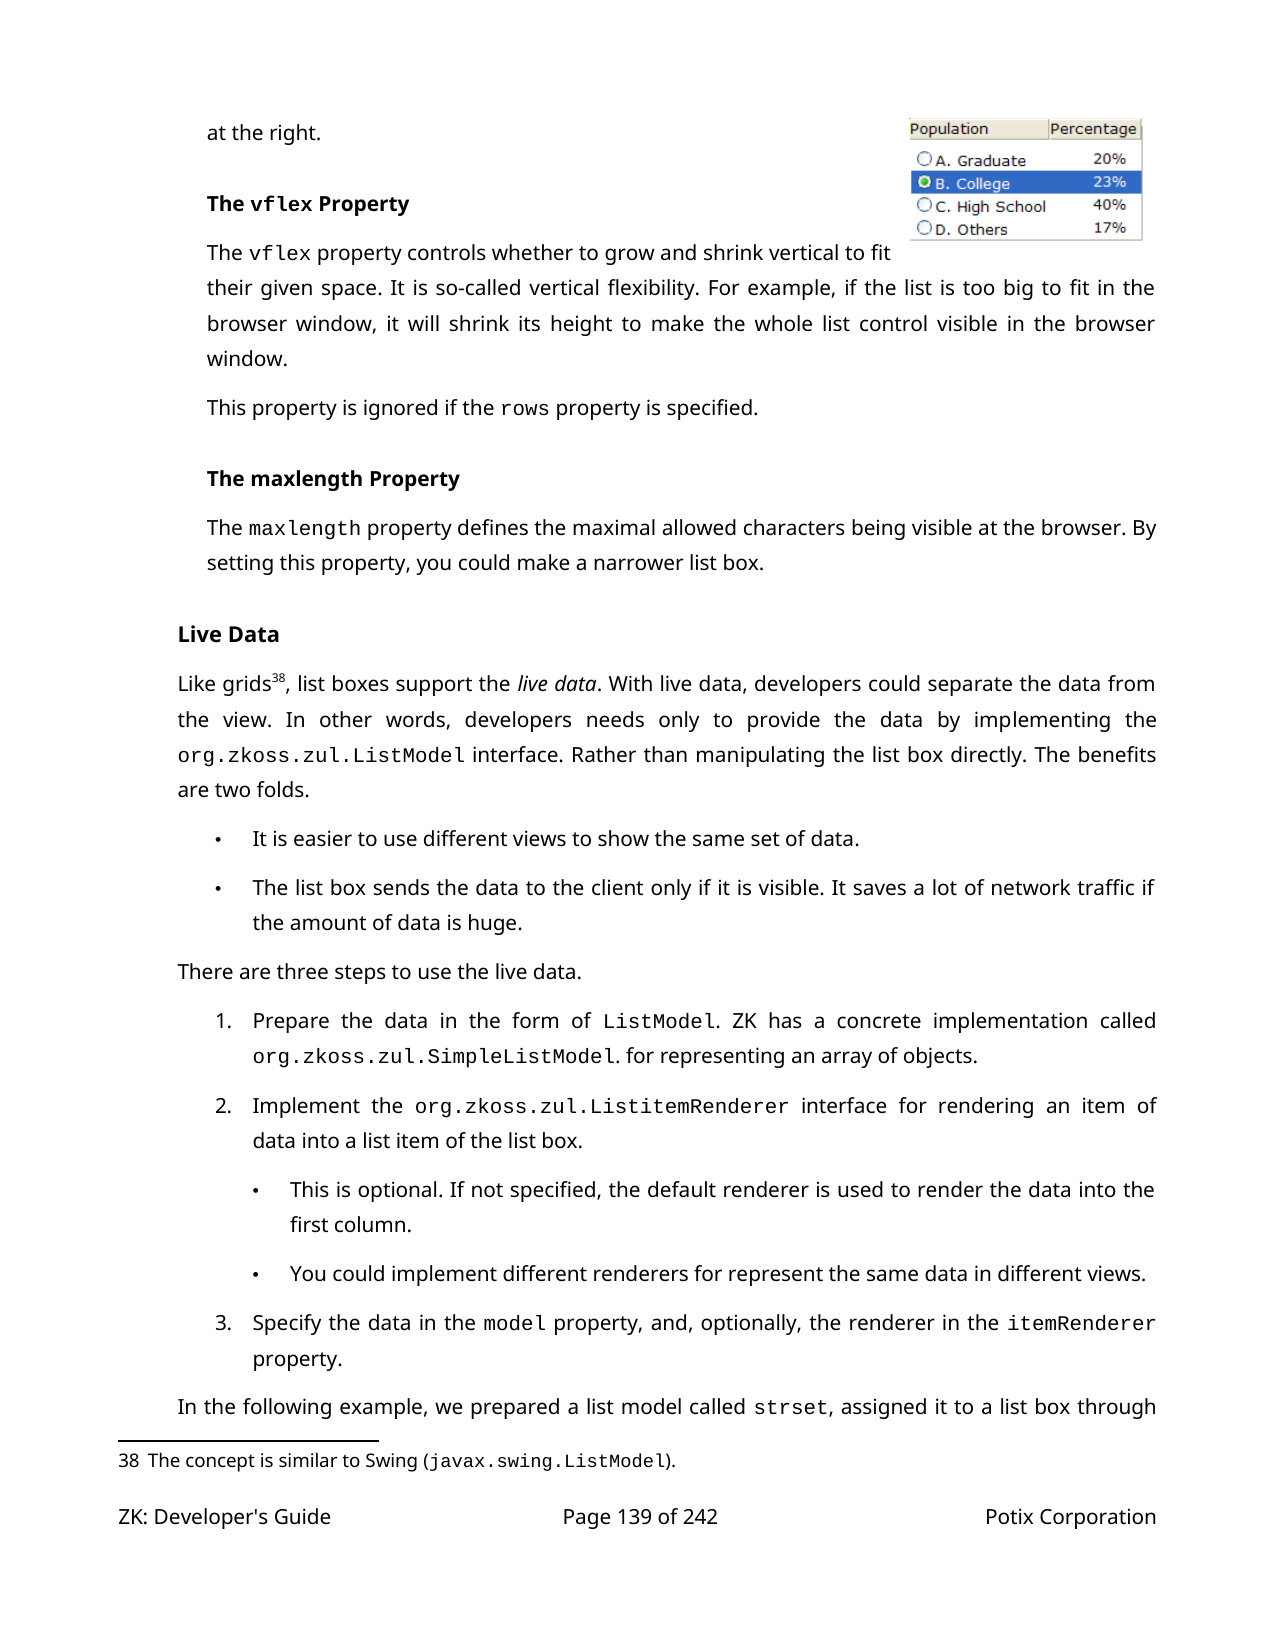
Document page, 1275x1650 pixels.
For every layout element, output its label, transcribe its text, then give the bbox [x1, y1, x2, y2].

subtitle [1144, 189, 1157, 217]
subtitle The vflex Property [207, 189, 909, 217]
text This property is ignored if the rows property is specified. [207, 393, 1157, 421]
list Prepare the data in the form of ListModel. ZK has a concrete implementation called org.zkoss.zul.SimpleListModel. for representing an array of objects. [215, 1006, 1157, 1070]
picture [909, 118, 1144, 243]
text In the following example, we prepared a list model called strset, assigned it to a list box through [177, 1392, 1157, 1421]
text The maxlength property defines the maximal allowed characters being visible at the browser. By setting this property, you could make a narrower list box. [207, 513, 1157, 576]
subtitle The maxlength Property [207, 464, 1157, 492]
list Specify the data in the model property, and, optionally, the renderer in the itemRenderer property. [215, 1308, 1157, 1372]
text Like grids, list boxes support the live data. With live data, developers could separate the data from the view. In other words, developers needs only to provide the data by implementing the org.zkoss.zul.ListModel interface. Rather than manipulating the list box directly. The benefits are two folds. [177, 669, 1157, 804]
list You could implement different renderers for represent the same data in different views. [252, 1259, 1157, 1287]
list The list box sends the data to the client only if it is visible. It saves a lot of network traffic if the amount of data is huge. [215, 873, 1157, 937]
text The vflex property controls whether to grow and shrink vertical to fit their given space. It is so-called vertical flexibility. For example, if the list is too big to fit in the browser window, it will shrink its height to make the whole list control visible in the browser window. [207, 238, 1157, 372]
text at the right. [207, 118, 909, 146]
list This is optional. If not specified, the default renderer is used to render the data into the first column. [252, 1175, 1157, 1239]
list It is easier to use different views to show the same set of data. [215, 824, 1157, 853]
subtitle Live Data [177, 619, 1157, 649]
list Implement the org.zkoss.zul.ListitemRenderer interface for rendering an item of data into a list item of the list box. [215, 1091, 1157, 1154]
text There are three steps to use the live data. [177, 957, 1157, 986]
text The concept is similar to Swing (javax.swing.ListModel). [118, 1447, 1157, 1473]
